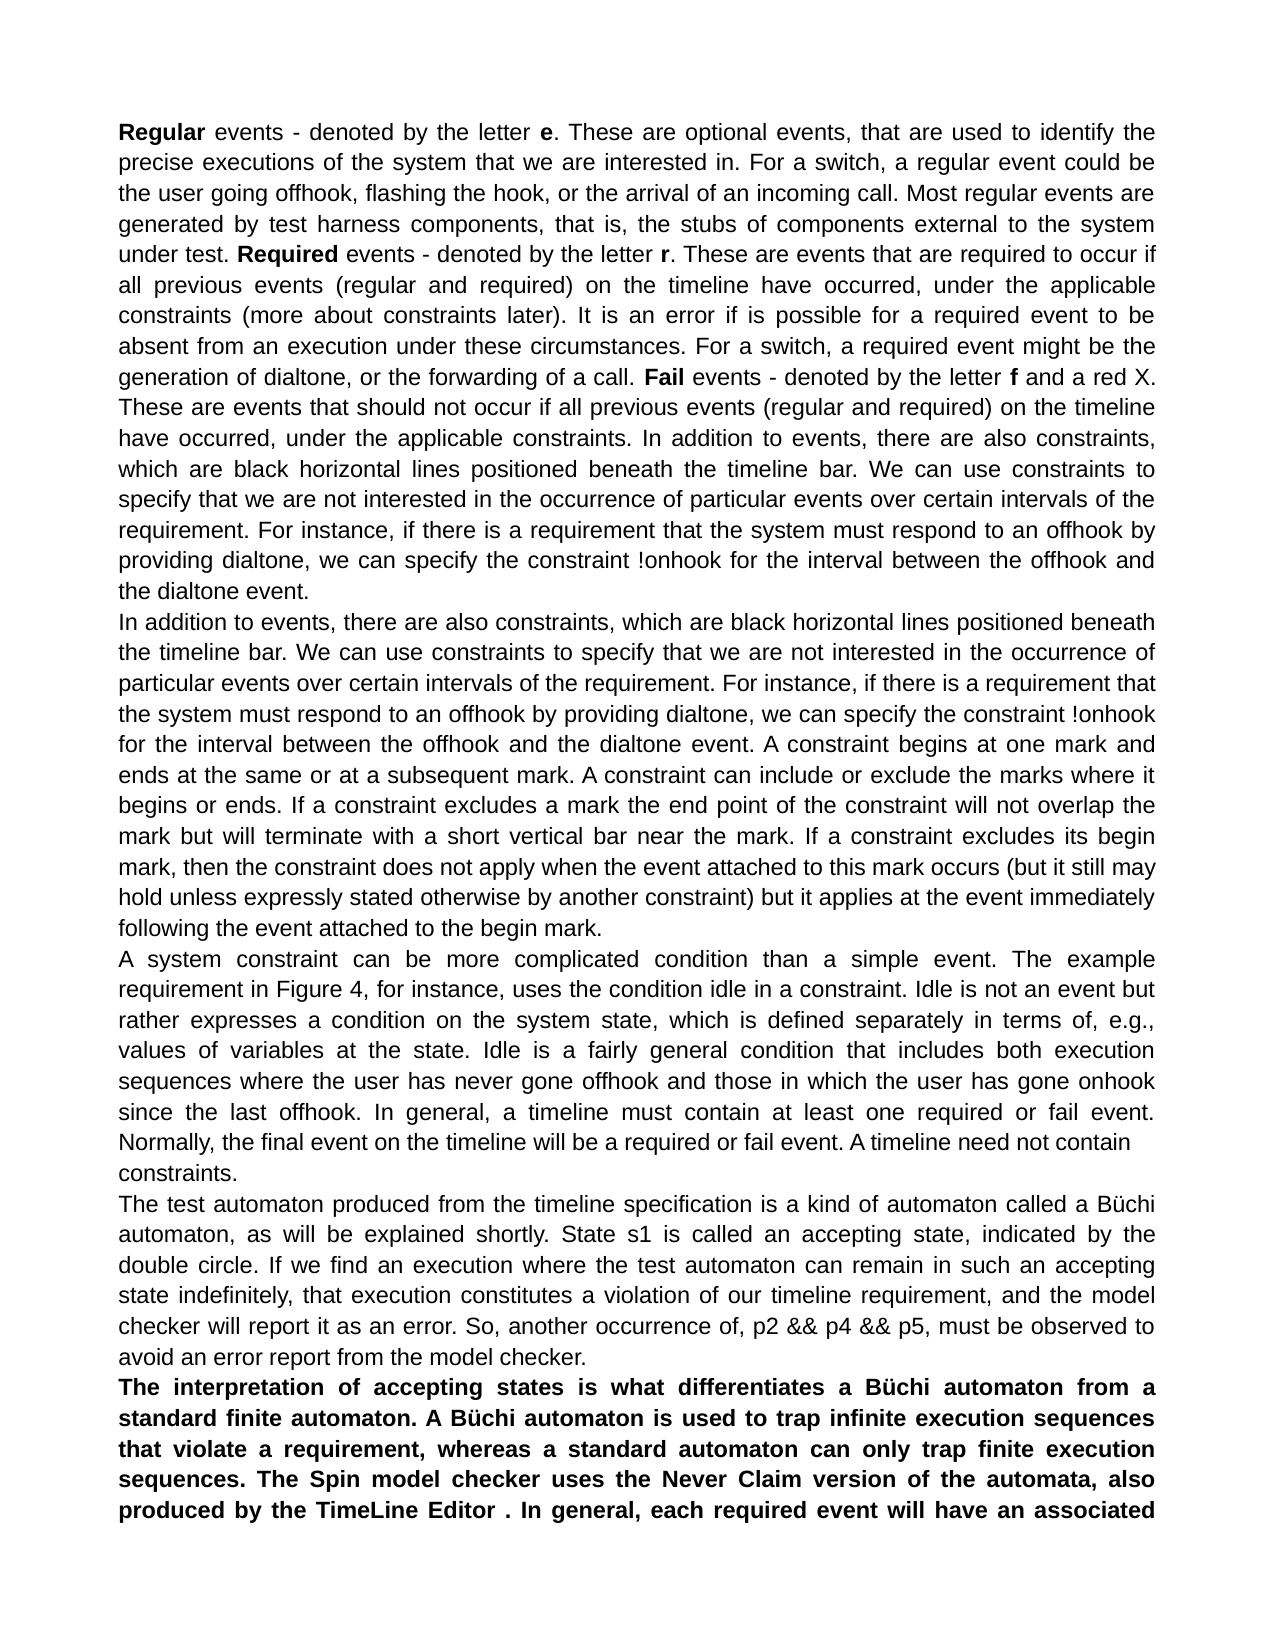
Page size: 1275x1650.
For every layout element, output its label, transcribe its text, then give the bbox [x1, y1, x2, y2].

text A system constraint can be more complicated condition than a simple event. The example requirement in Figure 4, for instance, uses the condition idle in a constraint. Idle is not an event but rather expresses a condition on the system state, which is defined separately in terms of, e.g., values of variables at the state. Idle is a fairly general condition that includes both execution sequences where the user has never gone offhook and those in which the user has gone onhook since the last offhook. In general, a timeline must contain at least one required or fail event. Normally, the final event on the timeline will be a required or fail event. A timeline need not contain [118, 945, 1157, 1156]
text In addition to events, there are also constraints, which are black horizontal lines positioned beneath the timeline bar. We can use constraints to specify that we are not interested in the occurrence of particular events over certain intervals of the requirement. For instance, if there is a requirement that the system must respond to an offhook by providing dialtone, we can specify the constraint !onhook for the interval between the offhook and the dialtone event. A constraint begins at one mark and ends at the same or at a subsequent mark. A constraint can include or exclude the marks where it begins or ends. If a constraint excludes a mark the end point of the constraint will not overlap the mark but will terminate with a short vertical bar near the mark. If a constraint excludes its begin mark, then the constraint does not apply when the event attached to this mark occurs (but it still may hold unless expressly stated otherwise by another constraint) but it applies at the event immediately following the event attached to the begin mark. [118, 608, 1157, 941]
text constraints. [118, 1159, 1157, 1186]
text The test automaton produced from the timeline specification is a kind of automaton called a Büchi automaton, as will be explained shortly. State s1 is called an accepting state, indicated by the double circle. If we find an execution where the test automaton can remain in such an accepting state indefinitely, that execution constitutes a violation of our timeline requirement, and the model checker will report it as an error. So, another occurrence of, p2 && p4 && p5, must be observed to avoid an error report from the model checker. [118, 1190, 1157, 1370]
text The interpretation of accepting states is what differentiates a Büchi automaton from a standard finite automaton. A Büchi automaton is used to trap infinite execution sequences that violate a requirement, whereas a standard automaton can only trap finite execution sequences. The Spin model checker uses the Never Claim version of the automata, also produced by the TimeLine Editor . In general, each required event will have an associated [118, 1374, 1157, 1523]
text Regular events - denoted by the letter e. These are optional events, that are used to identify the precise executions of the system that we are interested in. For a switch, a regular event could be the user going offhook, flashing the hook, or the arrival of an incoming call. Most regular events are generated by test harness components, that is, the stubs of components external to the system under test. Required events - denoted by the letter r. These are events that are required to occur if all previous events (regular and required) on the timeline have occurred, under the applicable constraints (more about constraints later). It is an error if is possible for a required event to be absent from an execution under these circumstances. For a switch, a required event might be the generation of dialtone, or the forwarding of a call. Fail events - denoted by the letter f and a red X. These are events that should not occur if all previous events (regular and required) on the timeline have occurred, under the applicable constraints. In addition to events, there are also constraints, which are black horizontal lines positioned beneath the timeline bar. We can use constraints to specify that we are not interested in the occurrence of particular events over certain intervals of the requirement. For instance, if there is a requirement that the system must respond to an offhook by providing dialtone, we can specify the constraint !onhook for the interval between the offhook and the dialtone event. [118, 118, 1157, 604]
